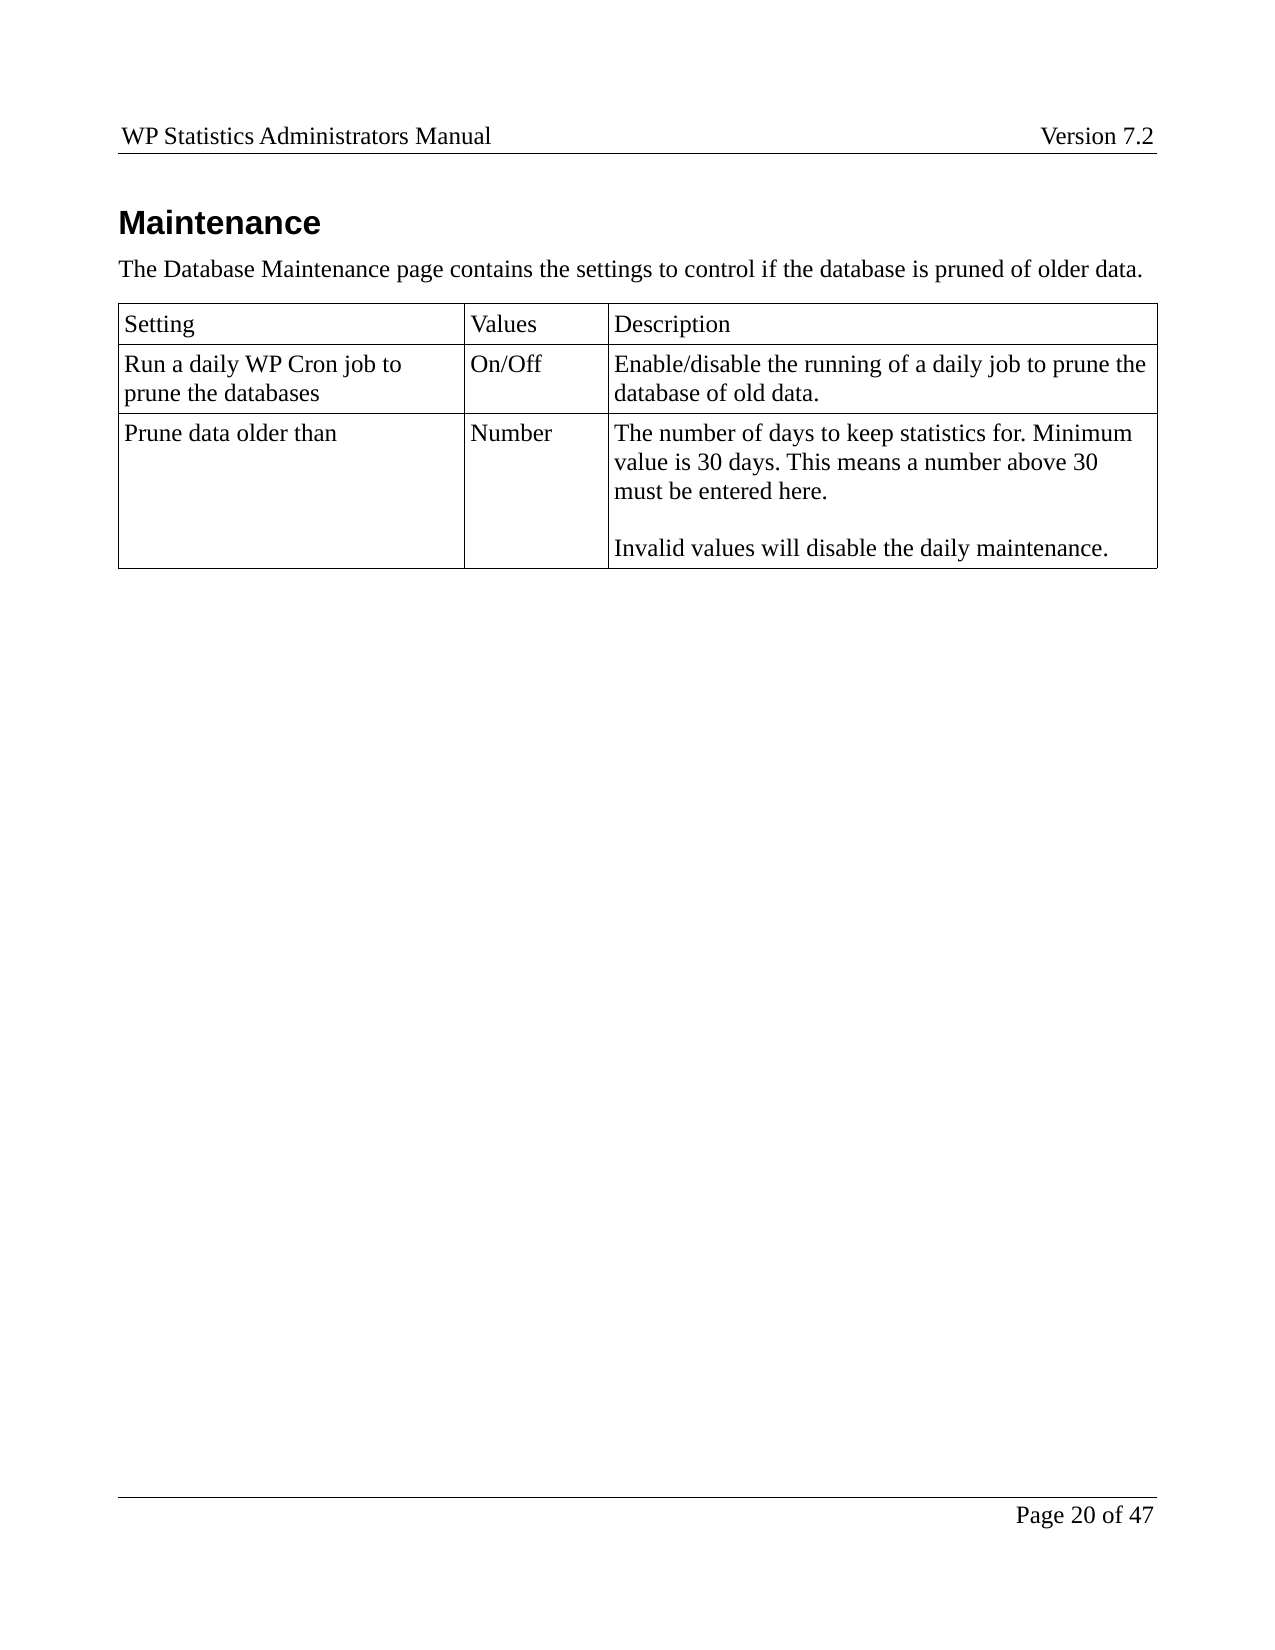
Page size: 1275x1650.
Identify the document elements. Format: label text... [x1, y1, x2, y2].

text The Database Maintenance page contains the settings to control if the database is pruned of older data. [118, 254, 1157, 283]
table_cell Number [465, 414, 608, 568]
table_cell The number of days to keep statistics for. Minimum value is 30 days. This means a number above 30 must be entered here. Invalid values will disable the daily maintenance. [609, 414, 1157, 568]
table_header Values [465, 304, 608, 344]
table_header Setting [119, 304, 464, 344]
table_cell On/Off [465, 345, 608, 413]
table_cell Prune data older than [119, 414, 464, 568]
table_cell Run a daily WP Cron job to prune the databases [119, 345, 464, 413]
subtitle Maintenance [118, 203, 1157, 242]
table_cell Enable/disable the running of a daily job to prune the database of old data. [609, 345, 1157, 413]
table_header Description [609, 304, 1157, 344]
